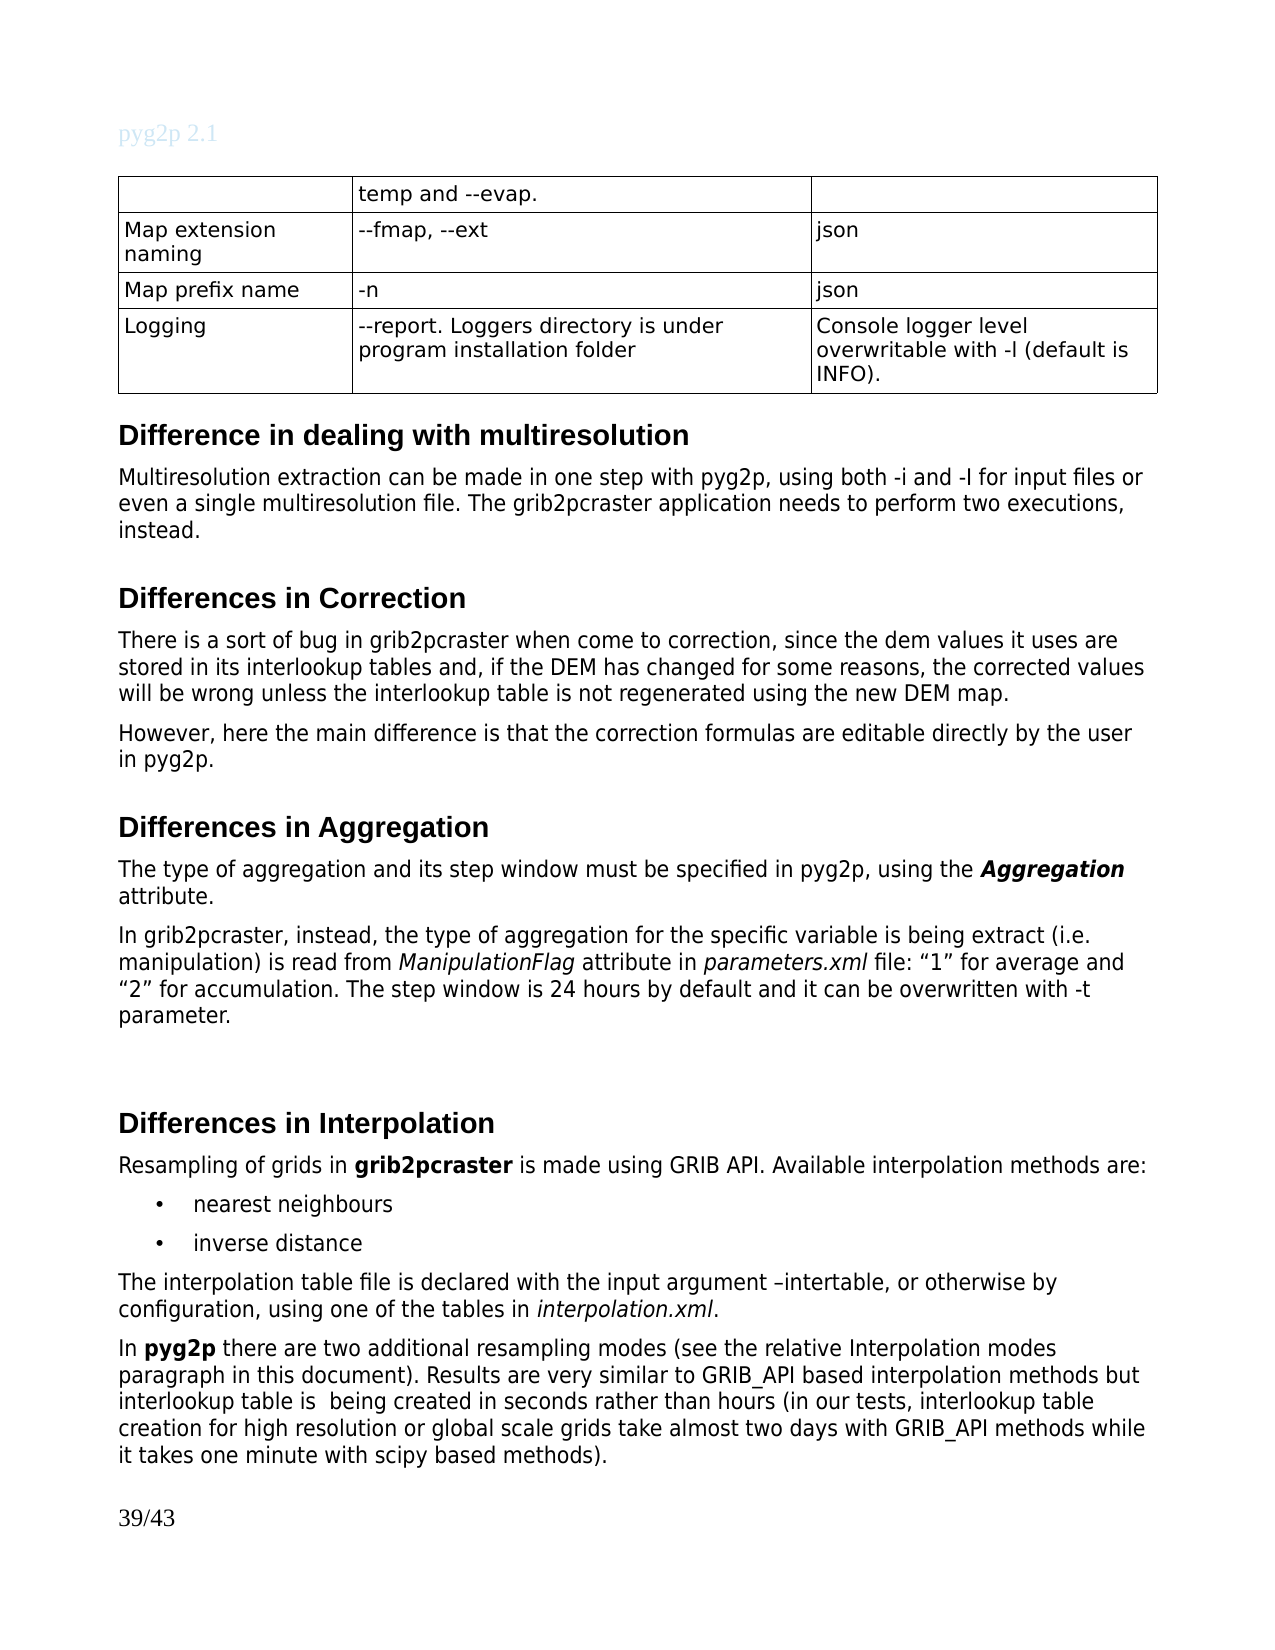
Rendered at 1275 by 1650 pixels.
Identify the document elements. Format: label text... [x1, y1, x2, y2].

text However, here the main difference is that the correction formulas are editable directly by the user in pyg2p. [118, 720, 1157, 773]
table_cell Map extension naming [119, 213, 352, 272]
text The type of aggregation and its step window must be specified in pyg2p, using the Aggregation attribute. [118, 857, 1157, 910]
list nearest neighbours [156, 1191, 1157, 1218]
table_cell --report. Loggers directory is under program installation folder [353, 309, 811, 392]
table_cell Map prefix name [119, 273, 352, 308]
table_cell --fmap, --ext [353, 213, 811, 272]
table_cell --temp and --evap. [353, 177, 811, 212]
text In grib2pcraster, instead, the type of aggregation for the specific variable is being extract (i.e. manipulation) is read from ManipulationFlag attribute in parameters.xml file: “1” for average and “2” for accumulation. The step window is 24 hours by default and it can be overwritten with -t parameter. [118, 922, 1157, 1029]
text The interpolation table file is declared with the input argument –intertable, or otherwise by configuration, using one of the tables in interpolation.xml. [118, 1269, 1157, 1323]
subtitle Differences in Correction [118, 581, 1157, 615]
text There is a sort of bug in grib2pcraster when come to correction, since the dem values it uses are stored in its interlookup tables and, if the DEM has changed for some reasons, the corrected values will be wrong unless the interlookup table is not regenerated using the new DEM map. [118, 627, 1157, 707]
table_cell Logging [119, 309, 352, 392]
table_cell [812, 177, 1157, 212]
subtitle Differences in Aggregation [118, 811, 1157, 844]
subtitle Difference in dealing with multiresolution [118, 418, 1157, 451]
text Multiresolution extraction can be made in one step with pyg2p, using both -i and -I for input files or even a single multiresolution file. The grib2pcraster application needs to perform two executions, instead. [118, 464, 1157, 544]
table_cell -n [353, 273, 811, 308]
subtitle Differences in Interpolation [118, 1106, 1157, 1139]
text In pyg2p there are two additional resampling modes (see the relative Interpolation modes paragraph in this document). Results are very similar to GRIB_API based interpolation methods but interlookup table is being created in seconds rather than hours (in our tests, interlookup table creation for high resolution or global scale grids take almost two days with GRIB_API methods while it takes one minute with scipy based methods). [118, 1335, 1157, 1468]
table_cell json [812, 273, 1157, 308]
table_cell Console logger level overwritable with -l (default is INFO). [812, 309, 1157, 392]
list inverse distance [156, 1230, 1157, 1257]
table_cell [119, 177, 352, 212]
text Resampling of grids in grib2pcraster is made using GRIB API. Available interpolation methods are: [118, 1152, 1157, 1178]
table_cell json [812, 213, 1157, 272]
